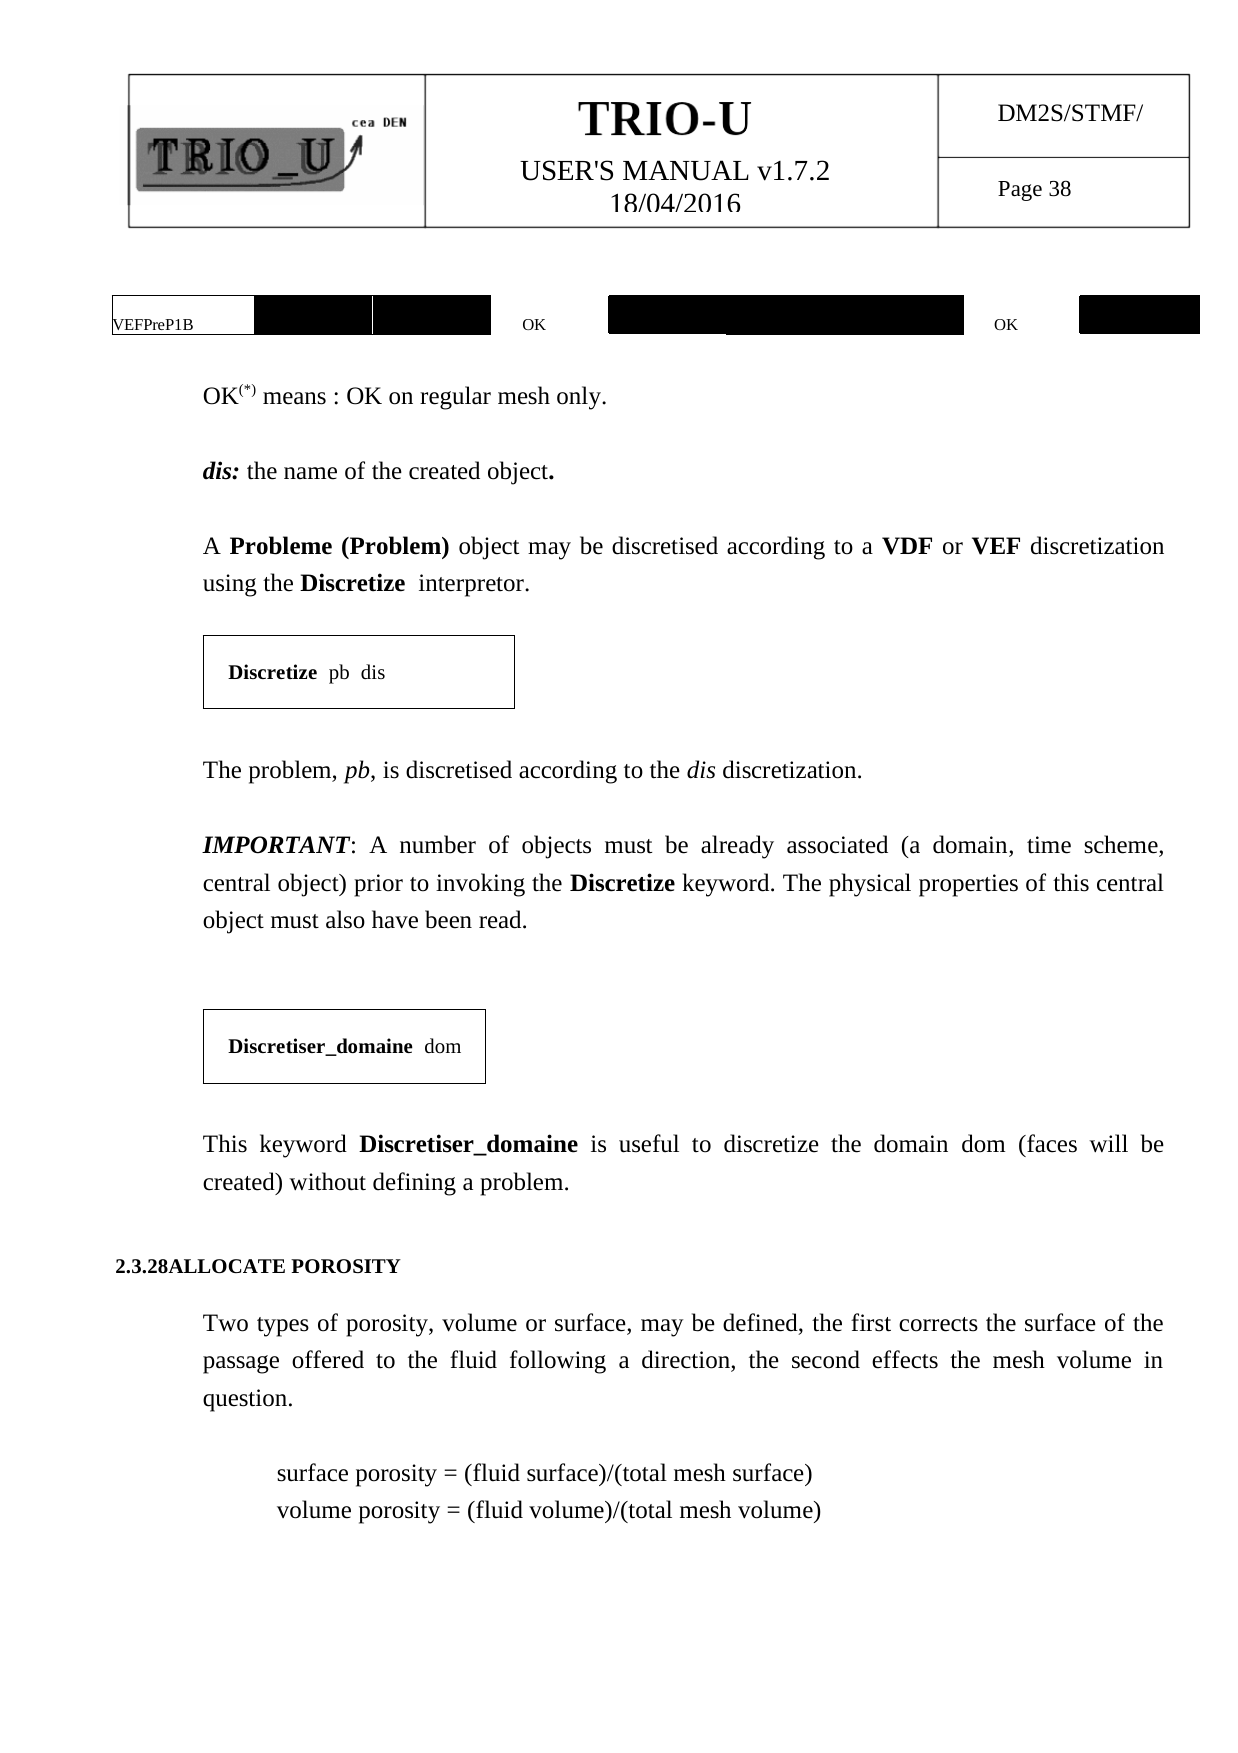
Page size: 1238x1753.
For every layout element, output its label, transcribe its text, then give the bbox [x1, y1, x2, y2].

table_cell OK [964, 295, 1080, 334]
text volume porosity = (fluid volume)/(total mesh volume) [203, 1487, 1165, 1524]
subtitle ALLOCATE POROSITY [115, 1254, 1164, 1278]
table_cell [255, 296, 372, 334]
table_cell [845, 296, 963, 334]
table_cell [373, 296, 490, 334]
table_cell [609, 295, 726, 334]
table_cell VEFPreP1B [113, 296, 254, 334]
text This keyword Discretiser_domaine is useful to discretize the domain dom (faces will be created) without defining a problem. [203, 1121, 1165, 1196]
table_header Discretize pb dis [204, 636, 514, 708]
text Two types of porosity, volume or surface, may be defined, the first corrects the surface of the passage offered to the fluid following a direction, the second effects the mesh volume in question. [203, 1299, 1165, 1412]
text dis: the name of the created object. [203, 447, 1165, 485]
table_cell [1080, 295, 1199, 334]
text OK(*) means : OK on regular mesh only. [203, 372, 1165, 410]
text IMPORTANT: A number of objects must be already associated (a domain, time scheme, central object) prior to invoking the Discretize keyword. The physical properties of this central object must also have been read. [203, 822, 1165, 934]
text surface porosity = (fluid surface)/(total mesh surface) [203, 1449, 1165, 1487]
table_header Discretiser_domaine dom [204, 1010, 485, 1082]
table_cell OK [491, 295, 609, 334]
text The problem, pb, is discretised according to the dis discretization. [203, 747, 1165, 784]
table_cell [727, 296, 845, 334]
text A Probleme (Problem) object may be discretised according to a VDF or VEF discretization using the Discretize interpretor. [203, 522, 1165, 597]
